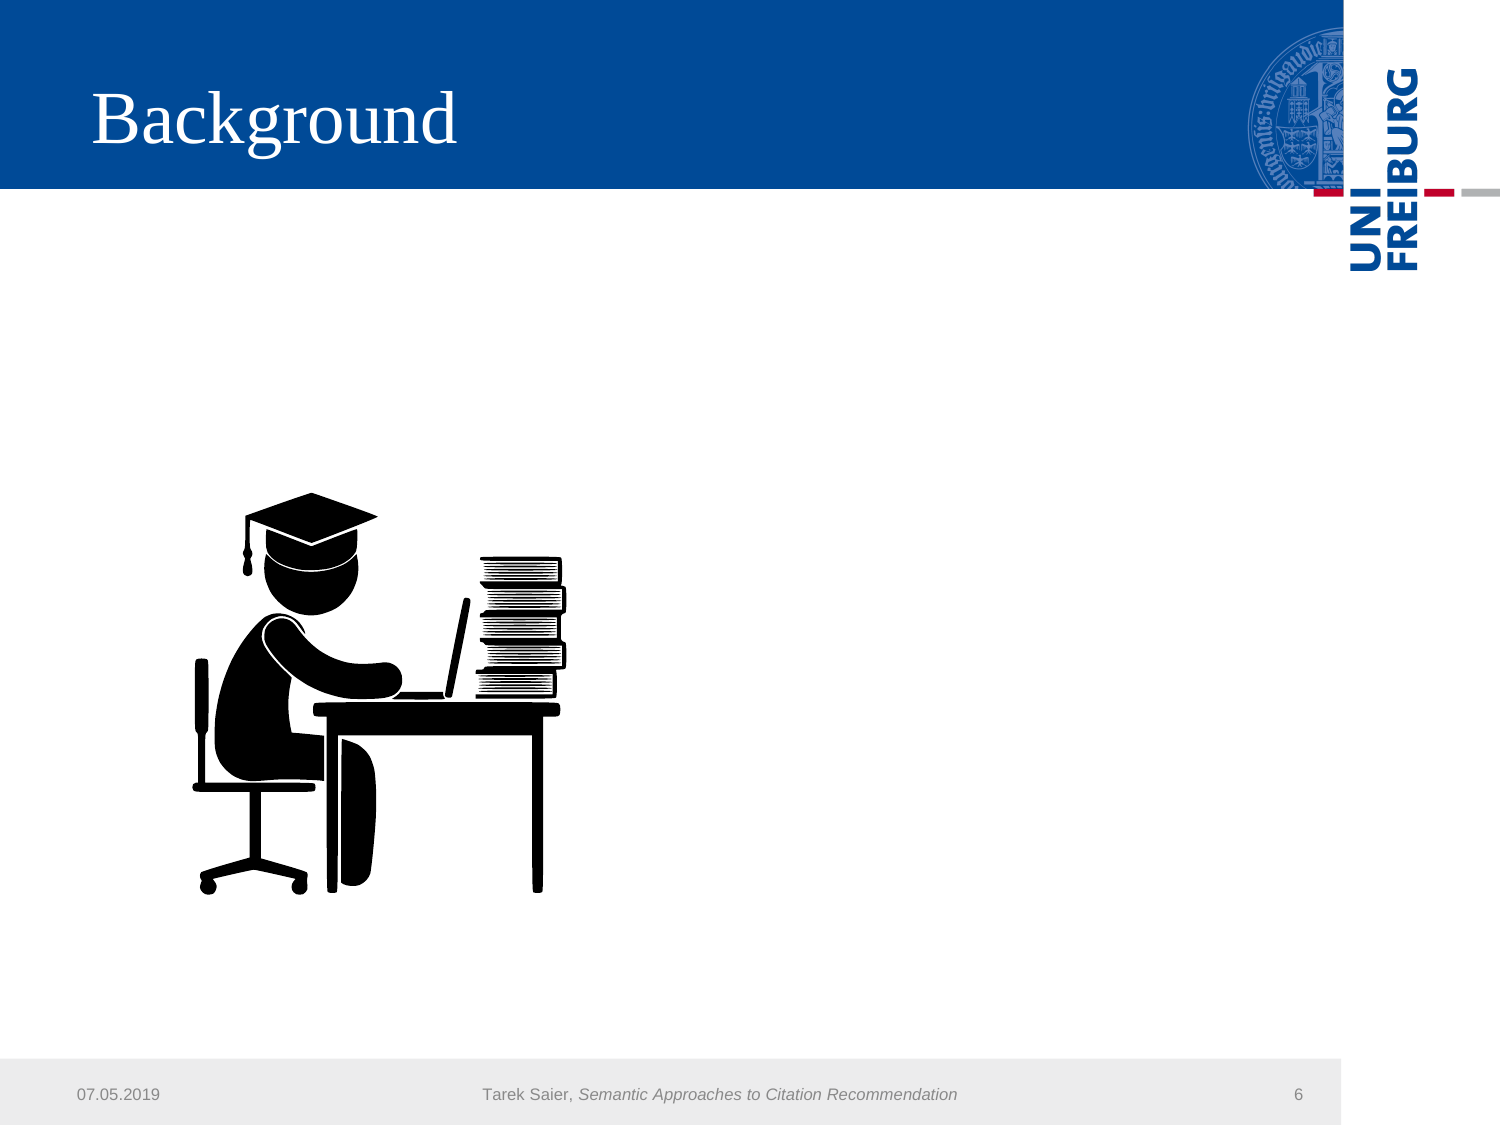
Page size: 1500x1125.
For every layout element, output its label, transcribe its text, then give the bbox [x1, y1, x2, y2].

picture [192, 324, 1500, 895]
title Background [76, 49, 1235, 178]
picture [0, 0, 1500, 271]
